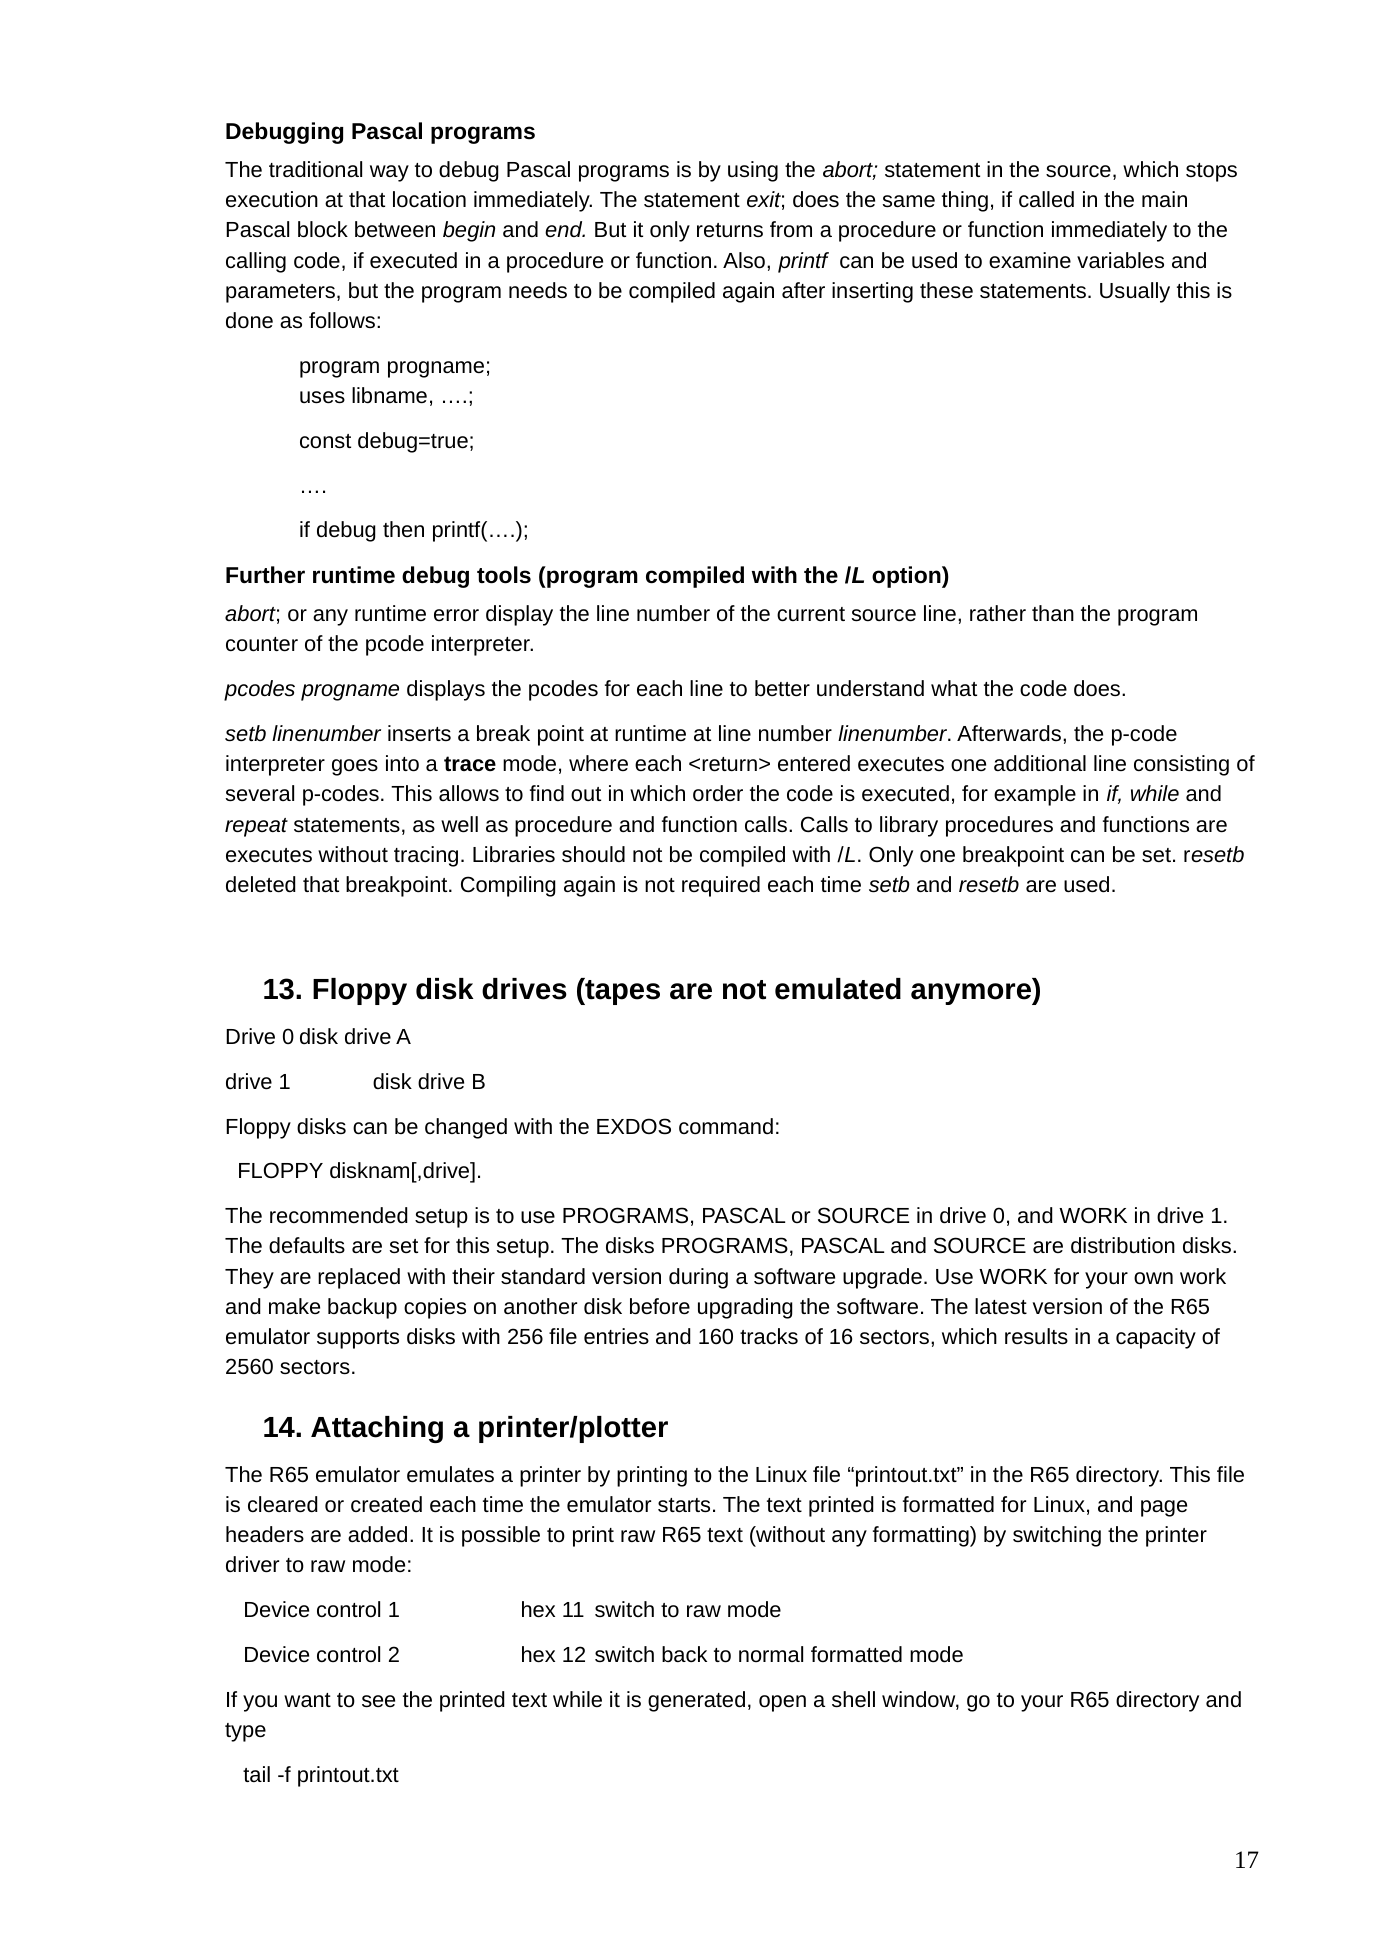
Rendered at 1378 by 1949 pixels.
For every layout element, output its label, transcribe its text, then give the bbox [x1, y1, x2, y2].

text drive 1 disk drive B [225, 1069, 1259, 1094]
subtitle Floppy disk drives (tapes are not emulated anymore) [262, 972, 1259, 1006]
text tail -f printout.txt [225, 1761, 1259, 1787]
text FLOPPY disknam[,drive]. [225, 1158, 1259, 1183]
text program progname; uses libname, ….; [225, 353, 1259, 408]
text The recommended setup is to use PROGRAMS, PASCAL or SOURCE in drive 0, and WORK in drive 1. The defaults are set for this setup. The disks PROGRAMS, PASCAL and SOURCE are distribution disks. They are replaced with their standard version during a software upgrade. Use WORK for your own work and make backup copies on another disk before upgrading the software. The latest version of the R65 emulator supports disks with 256 file entries and 160 tracks of 16 sectors, which results in a capacity of 2560 sectors. [225, 1203, 1259, 1379]
subtitle Debugging Pascal programs [225, 118, 1259, 144]
text If you want to see the printed text while it is generated, open a shell window, go to your R65 directory and type [225, 1686, 1259, 1742]
subtitle Attaching a printer/plotter [262, 1410, 1259, 1443]
text Device control 2 hex 12 switch back to normal formatted mode [225, 1642, 1259, 1667]
text if debug then printf(….); [225, 517, 1259, 543]
text abort; or any runtime error display the line number of the current source line, rather than the program counter of the pcode interpreter. [225, 601, 1259, 656]
text …. [225, 473, 1259, 498]
text The traditional way to debug Pascal programs is by using the abort; statement in the source, which stops execution at that location immediately. The statement exit; does the same thing, if called in the main Pascal block between begin and end. But it only returns from a procedure or function immediately to the calling code, if executed in a procedure or function. Also, printf can be used to examine variables and parameters, but the program needs to be compiled again after inserting these statements. Usually this is done as follows: [225, 157, 1259, 333]
text setb linenumber inserts a break point at runtime at line number linenumber. Afterwards, the p-code interpreter goes into a trace mode, where each <return> entered executes one additional line consisting of several p-codes. This allows to find out in which order the code is executed, for example in if, while and repeat statements, as well as procedure and function calls. Calls to library procedures and functions are executes without tracing. Libraries should not be compiled with /L. Only one breakpoint can be set. resetb deleted that breakpoint. Compiling again is not required each time setb and resetb are used. [225, 721, 1259, 897]
text const debug=true; [225, 428, 1259, 453]
text The R65 emulator emulates a printer by printing to the Linux file “printout.txt” in the R65 directory. This file is cleared or created each time the emulator starts. The text printed is formatted for Linux, and page headers are added. It is possible to print raw R65 text (without any formatting) by switching the printer driver to raw mode: [225, 1461, 1259, 1577]
subtitle Further runtime debug tools (program compiled with the /L option) [225, 562, 1259, 588]
text Floppy disks can be changed with the EXDOS command: [225, 1113, 1259, 1139]
text Drive 0 disk drive A [225, 1024, 1259, 1049]
text pcodes progname displays the pcodes for each line to better understand what the code does. [225, 676, 1259, 701]
text Device control 1 hex 11 switch to raw mode [225, 1597, 1259, 1622]
